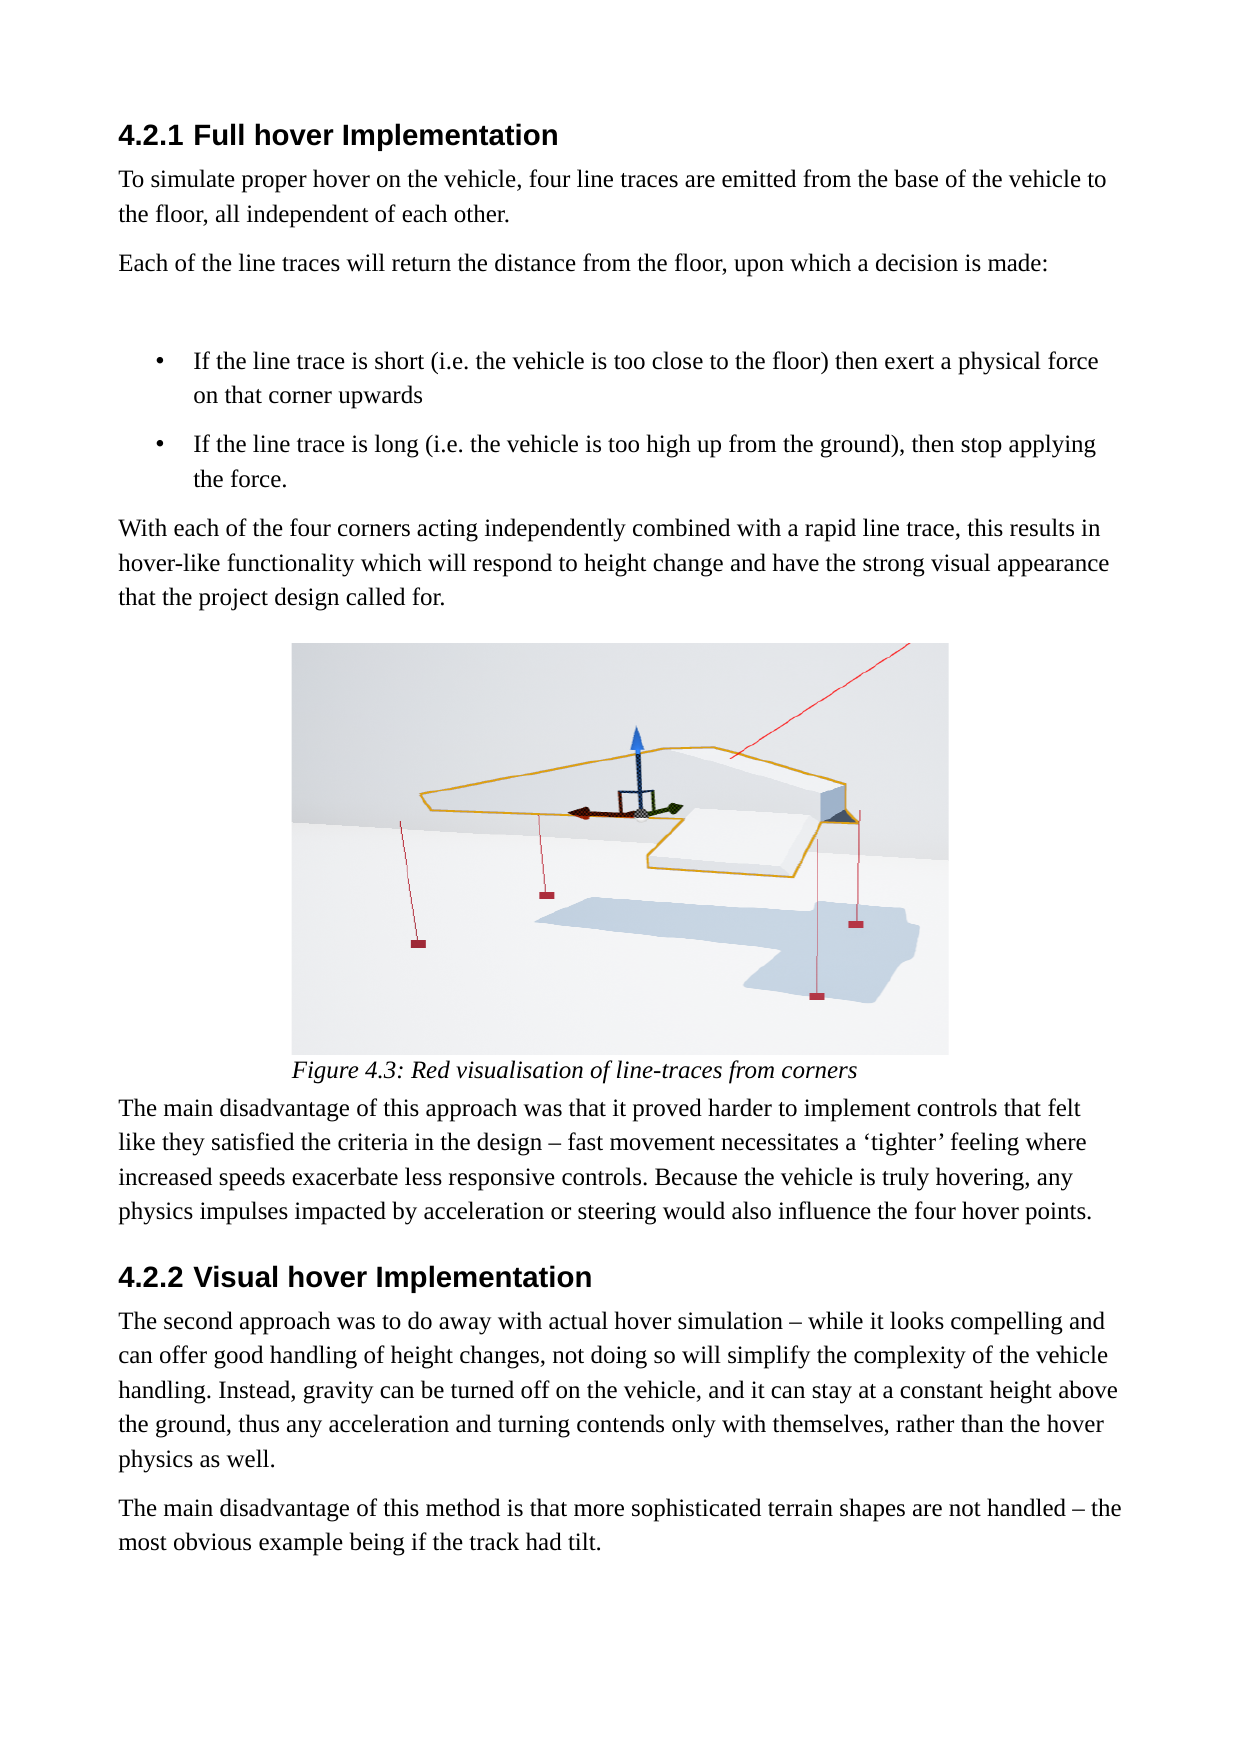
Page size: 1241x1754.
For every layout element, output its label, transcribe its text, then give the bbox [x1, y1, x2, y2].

subtitle Full hover Implementation [118, 118, 1122, 152]
subtitle Visual hover Implementation [118, 1260, 1122, 1293]
text To simulate proper hover on the vehicle, four line traces are emitted from the base of the vehicle to the floor, all independent of each other. [118, 164, 1122, 228]
text The main disadvantage of this method is that more sophisticated terrain shapes are not handled – the most obvious example being if the track had tilt. [118, 1493, 1122, 1556]
text Each of the line traces will return the distance from the floor, upon which a decision is made: [118, 248, 1122, 277]
text The second approach was to do away with actual hover simulation – while it looks compelling and can offer good handling of height changes, not doing so will simplify the complexity of the vehicle handling. Instead, gravity can be turned off on the vehicle, and it can stay at a constant height above the ground, thus any acceleration and turning contends only with themselves, rather than the hover physics as well. [118, 1306, 1122, 1473]
list If the line trace is long (i.e. the vehicle is too high up from the ground), then stop applying the force. [156, 429, 1122, 493]
text Figure 4.3: Red visualisation of line-traces from corners [292, 1055, 949, 1083]
text The main disadvantage of this approach was that it proved harder to implement controls that felt like they satisfied the criteria in the design – fast movement necessitates a ‘tighter’ feeling where increased speeds exacerbate less responsive controls. Because the vehicle is truly hovering, any physics impulses impacted by acceleration or steering would also influence the four hover points. [118, 631, 1122, 1225]
picture [291, 643, 949, 1055]
list If the line trace is short (i.e. the vehicle is too close to the floor) then exert a physical force on that corner upwards [156, 346, 1122, 409]
text With each of the four corners acting independently combined with a rapid line trace, this results in hover-like functionality which will respond to height change and have the strong visual appearance that the project design called for. [118, 513, 1122, 611]
